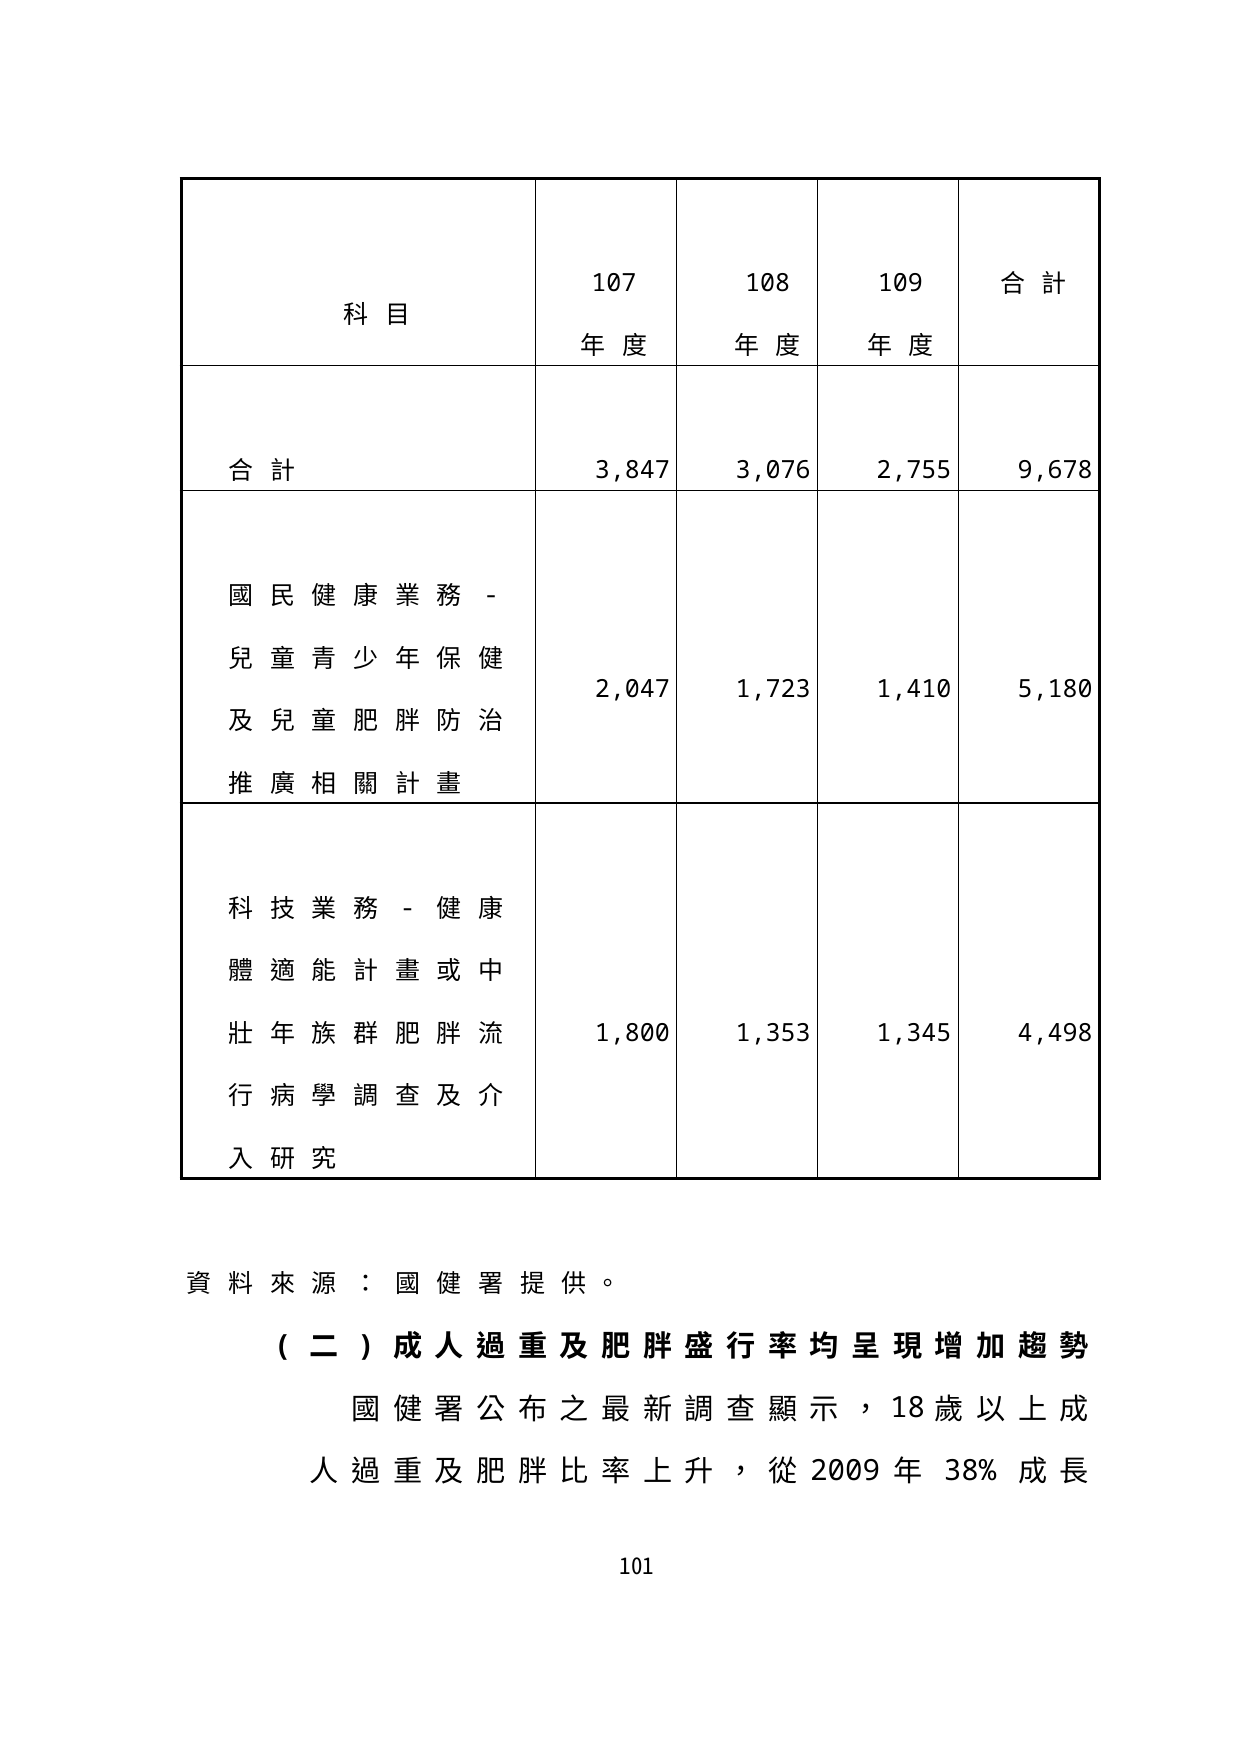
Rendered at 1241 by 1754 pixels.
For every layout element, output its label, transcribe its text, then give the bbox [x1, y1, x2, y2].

text (二)成人過重及肥胖盛行率均呈現增加趨勢 [237, 1302, 1095, 1365]
table_header 科目 [183, 180, 535, 365]
table_header 合計 [959, 180, 1098, 365]
table_cell 4,498 [959, 804, 1098, 1177]
table_header 107年度 [536, 180, 676, 365]
table_cell 2,047 [536, 491, 676, 802]
table_cell 1,800 [536, 804, 676, 1177]
text 資料來源：國健署提供。 [178, 1240, 1095, 1302]
table_cell 1,410 [818, 491, 958, 802]
table_header 109年度 [818, 180, 958, 365]
table_cell 9,678 [959, 366, 1098, 490]
table_cell 1,723 [677, 491, 817, 802]
table_cell 1,353 [677, 804, 817, 1177]
table_cell 1,345 [818, 804, 958, 1177]
table_cell 5,180 [959, 491, 1098, 802]
table_cell 國民健康業務-兒童青少年保健及兒童肥胖防治推廣相關計畫 [183, 491, 535, 802]
table_cell 2,755 [818, 366, 958, 490]
text 國健署公布之最新調查顯示，18歲以上成人過重及肥胖比率上升，從2009年38%成長 [267, 1365, 1095, 1490]
table_cell 科技業務-健康體適能計畫或中壯年族群肥胖流行病學調查及介入研究 [183, 804, 535, 1177]
table_cell 3,847 [536, 366, 676, 490]
table_cell 合計 [183, 366, 535, 490]
table_header 108年度 [677, 180, 817, 365]
table_cell 3,076 [677, 366, 817, 490]
